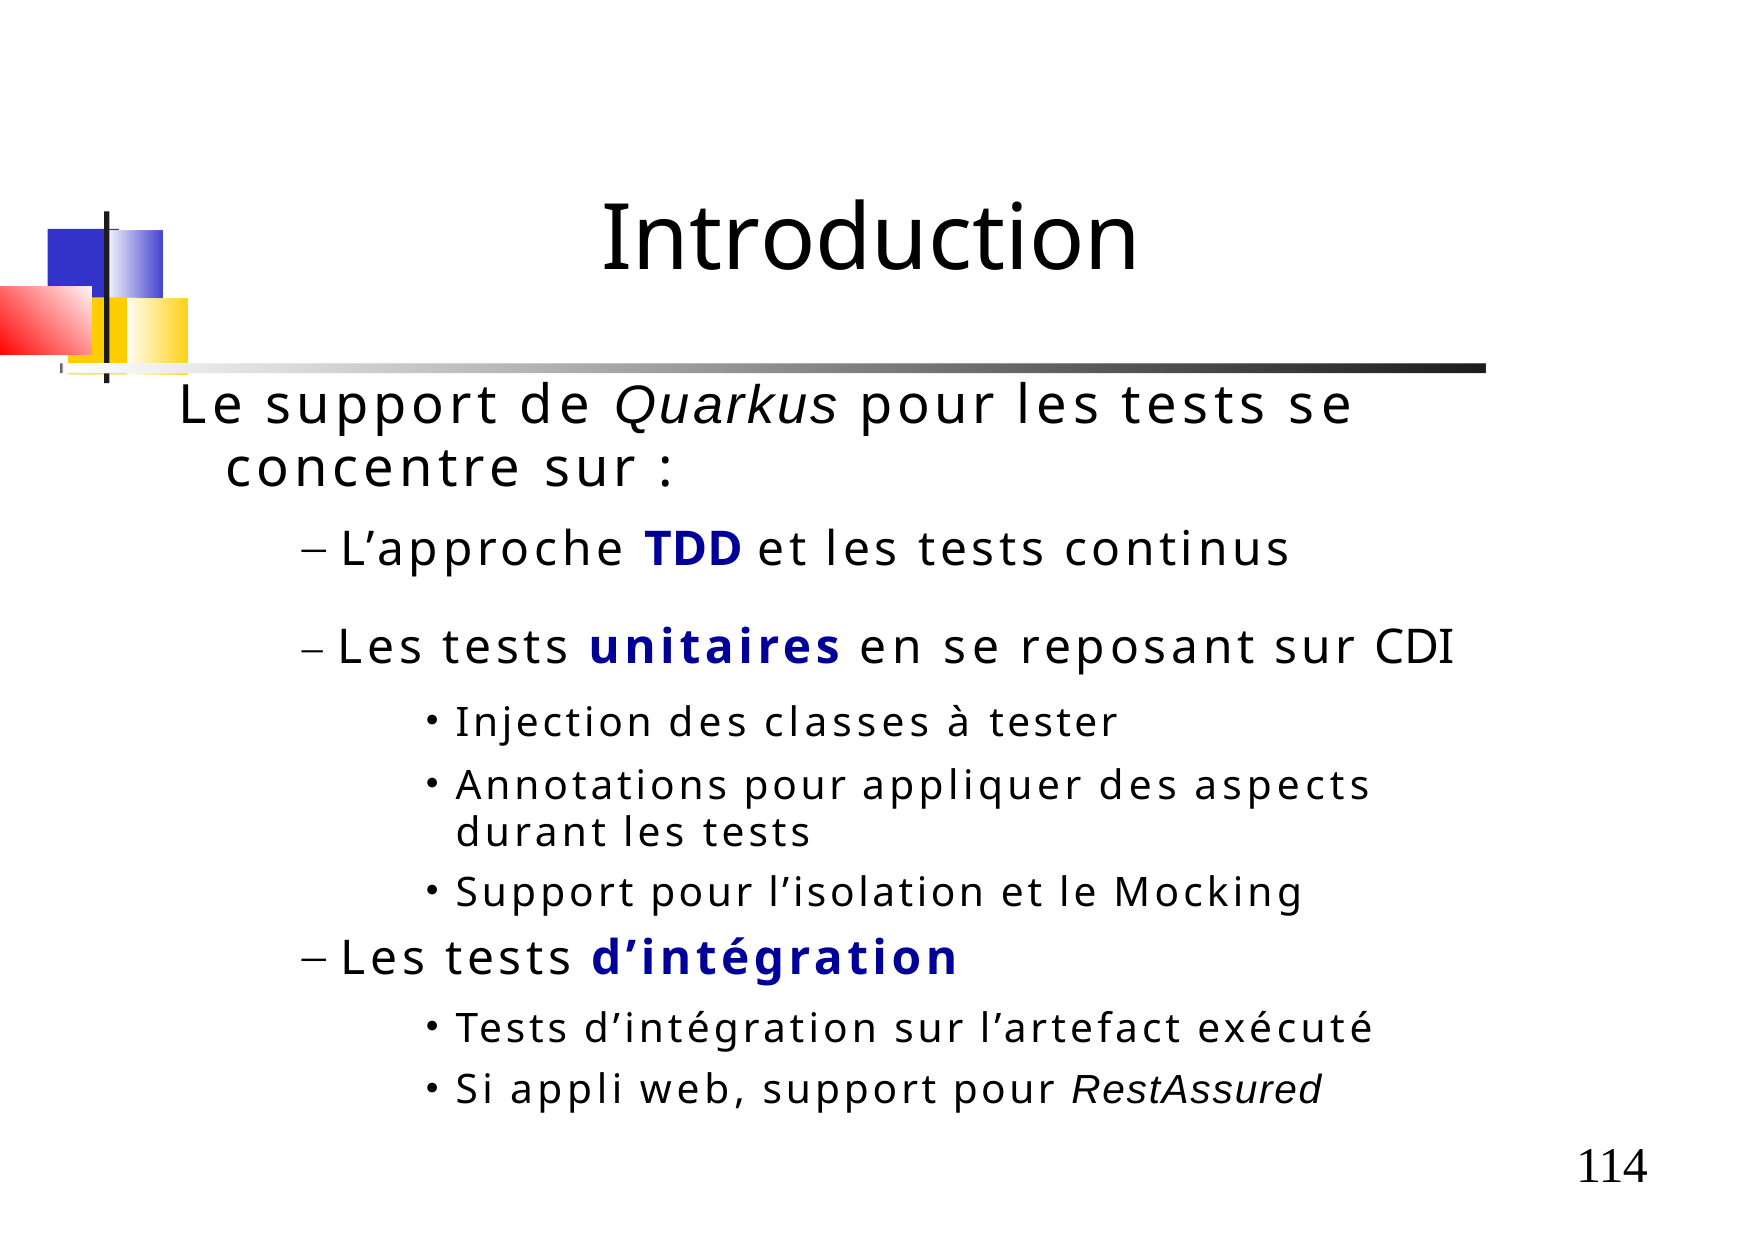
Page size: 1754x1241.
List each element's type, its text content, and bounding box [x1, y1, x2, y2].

picture [60, 229, 179, 384]
slide_number 114 [1569, 1135, 1660, 1241]
list Le support de Quarkus pour les tests se concentre sur : L’approche TDD et les tests continus – Les tests unitaires en se reposant sur CDI Injection des classes à tester Annotations pour appliquer des aspects durant les tests Support pour l’isolation et le Mocking Les tests d’intégration Tests d’intégration sur l’artefact exécuté Si appli web, support pour RestAssured [177, 365, 1563, 1113]
title Introduction [179, 183, 1564, 393]
picture [0, 285, 92, 355]
